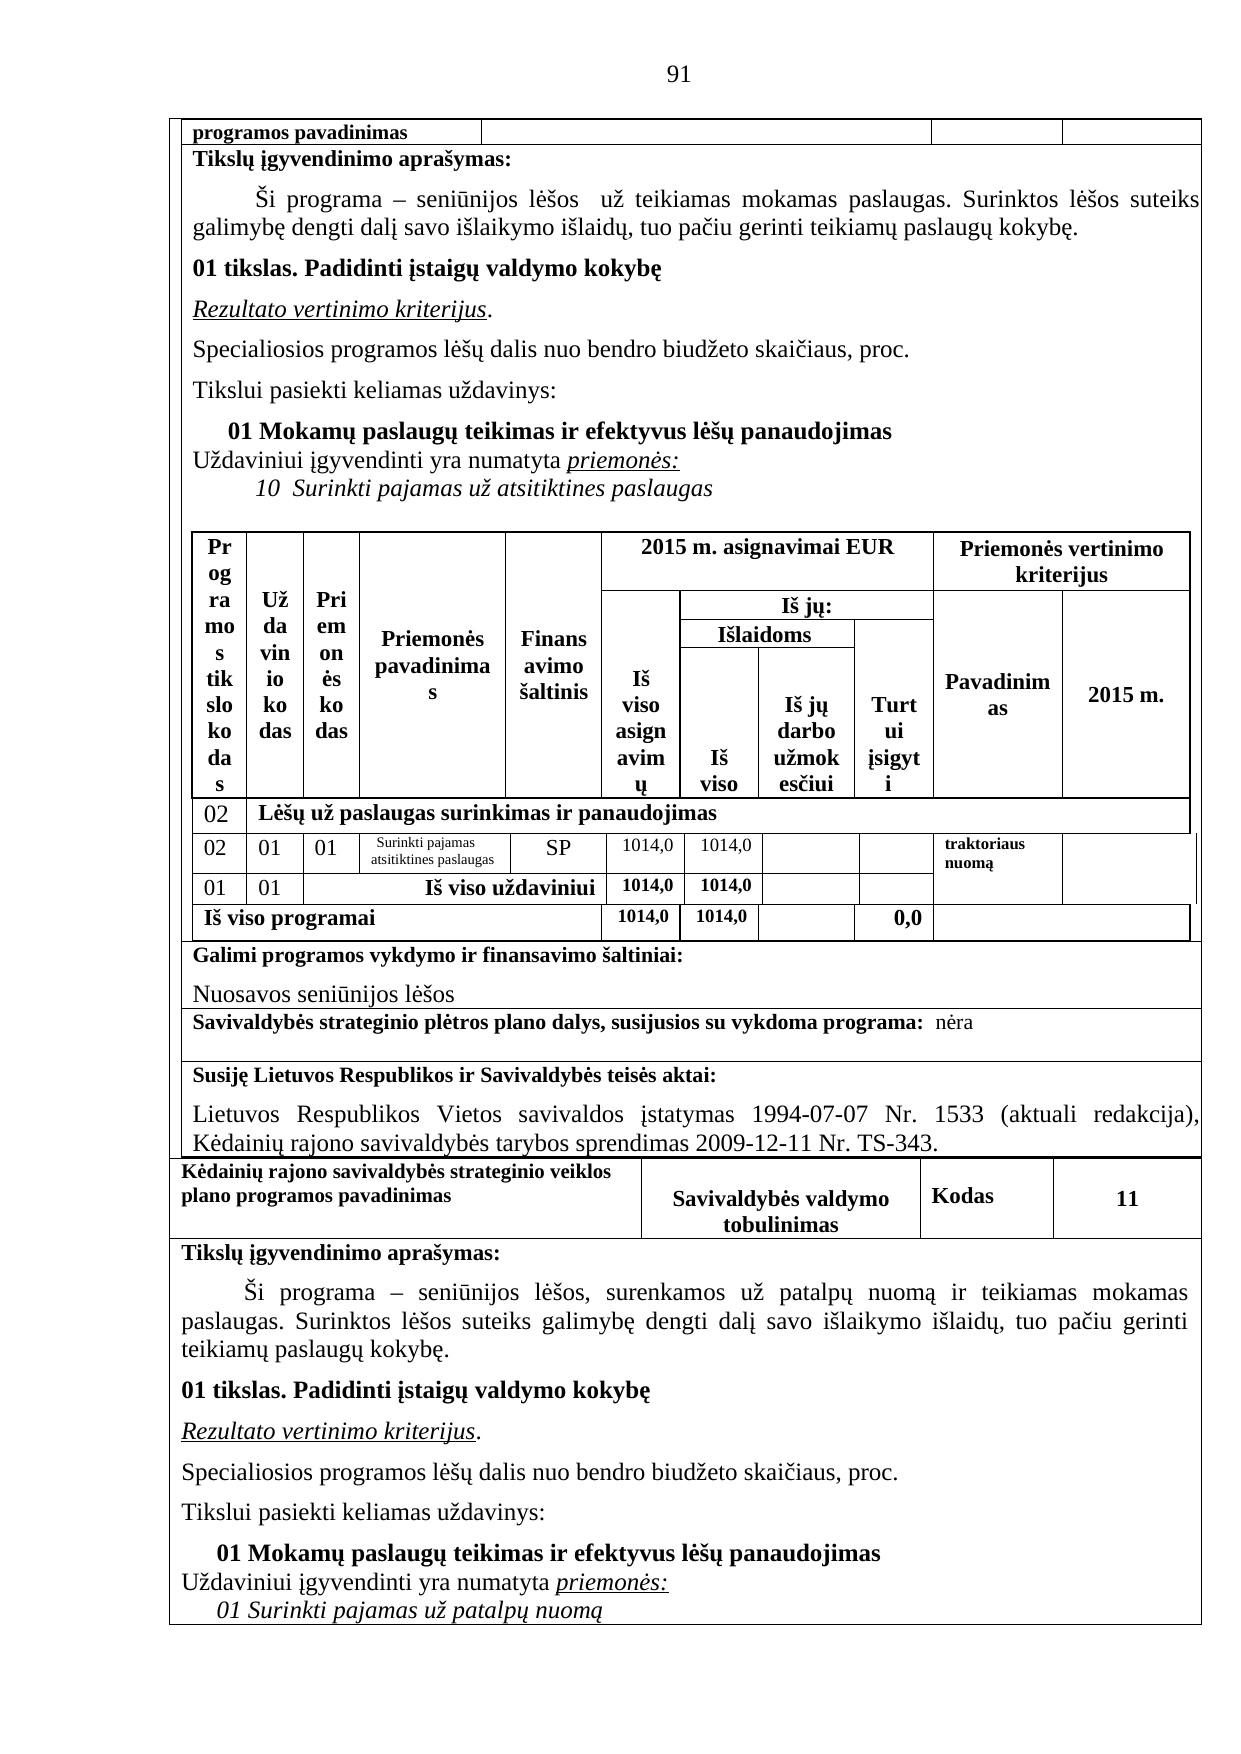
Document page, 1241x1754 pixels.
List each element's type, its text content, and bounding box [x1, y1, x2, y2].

table_cell 01 [247, 834, 303, 872]
table_cell [763, 874, 859, 903]
table_cell Iš viso [681, 648, 758, 797]
table_cell Iš jų darbo užmokesčiui [759, 648, 854, 797]
table_cell 01 [304, 834, 359, 872]
table_cell Kėdainių rajono savivaldybės strateginio veiklos plano programos pavadinimas [170, 1159, 641, 1238]
table_cell Surinkti pajamas atsitiktines paslaugas [360, 834, 510, 872]
table_cell Kodas [921, 1159, 1053, 1238]
table_cell 2015 m. [1063, 591, 1189, 797]
table_cell [1191, 647, 1196, 689]
table_header Priemonės kodas [304, 533, 359, 797]
table_cell Turtui įsigyti [855, 620, 933, 797]
table_header [482, 120, 931, 144]
table_header [1063, 120, 1201, 144]
table_header [932, 120, 1062, 144]
table_cell Tikslų įgyvendinimo aprašymas: Ši programa – seniūnijos lėšos už teikiamas mokamas paslaugas. Surinktos lėšos suteiks galimybę dengti dalį savo išlaikymo išlaidų, tuo pačiu gerinti teikiamų paslaugų kokybę. 01 tikslas. Padidinti įstaigų valdymo kokybę Rezultato vertinimo kriterijus. Specialiosios programos lėšų dalis nuo bendro biudžeto skaičiaus, proc. Tikslui pasiekti keliamas uždavinys: 01 Mokamų paslaugų teikimas ir efektyvus lėšų panaudojimas Uždaviniui įgyvendinti yra numatyta priemonės: 10 Surinkti pajamas už atsitiktines paslaugas [182, 145, 1201, 941]
table_cell [759, 905, 854, 940]
table_cell 0,0 [855, 905, 933, 940]
table_cell [1063, 833, 1196, 872]
table_cell 02 [193, 834, 246, 872]
table_cell Iš jų: [681, 591, 933, 618]
table_header Priemonės pavadinimas [360, 533, 505, 797]
table_cell 1014,0 [607, 834, 684, 872]
table_cell Savivaldybės valdymo tobulinimas [642, 1159, 920, 1238]
table_cell [1063, 873, 1196, 903]
table_header Priemonės vertinimo kriterijus [934, 533, 1189, 590]
table_cell [1191, 619, 1196, 647]
table_cell Iš viso programai [193, 905, 601, 940]
table_cell 1014,0 [685, 874, 762, 903]
table_cell 02 [193, 799, 246, 833]
table_cell [763, 834, 859, 872]
table_cell [860, 834, 933, 872]
table_cell Pavadinimas [934, 591, 1062, 797]
table_cell Iš viso asignavimų [602, 591, 679, 797]
table_cell 1014,0 [681, 905, 758, 940]
table_cell traktoriaus nuomą [934, 834, 1062, 872]
table_header [1191, 531, 1196, 590]
table_cell Tikslų įgyvendinimo aprašymas: Ši programa – seniūnijos lėšos, surenkamos už patalpų nuomą ir teikiamas mokamas paslaugas. Surinktos lėšos suteiks galimybę dengti dalį savo išlaikymo išlaidų, tuo pačiu gerinti teikiamų paslaugų kokybę. 01 tikslas. Padidinti įstaigų valdymo kokybę Rezultato vertinimo kriterijus. Specialiosios programos lėšų dalis nuo bendro biudžeto skaičiaus, proc. Tikslui pasiekti keliamas uždavinys: 01 Mokamų paslaugų teikimas ir efektyvus lėšų panaudojimas Uždaviniui įgyvendinti yra numatyta priemonės: 01 Surinkti pajamas už patalpų nuomą [170, 1239, 1201, 1624]
table_cell [934, 873, 1062, 903]
table_header 2015 m. asignavimai EUR [602, 533, 933, 590]
table_cell 01 [193, 874, 246, 903]
table_cell [1191, 590, 1196, 618]
table_cell 1014,0 [607, 874, 684, 903]
table_cell 1014,0 [602, 905, 679, 940]
table_cell [1191, 689, 1196, 797]
table_cell Iš viso uždaviniui [304, 874, 606, 903]
table_cell Lėšų už paslaugas surinkimas ir panaudojimas [247, 799, 1189, 833]
table_header Programos tikslo kodas [193, 533, 246, 797]
table_cell Išlaidoms [681, 620, 854, 647]
table_cell [934, 905, 1189, 940]
table_cell [1191, 904, 1196, 940]
table_cell 01 [247, 874, 303, 903]
table_cell [860, 874, 933, 903]
table_cell 1014,0 [685, 834, 762, 872]
table_cell SP [511, 834, 606, 872]
table_header Uždavinio kodas [247, 533, 303, 797]
table_cell Savivaldybės strateginio plėtros plano dalys, susijusios su vykdoma programa: nėra [182, 1009, 1201, 1061]
table_cell Susiję Lietuvos Respublikos ir Savivaldybės teisės aktai: Lietuvos Respublikos Vietos savivaldos įstatymas 1994-07-07 Nr. 1533 (aktuali redakcija), Kėdainių rajono savivaldybės tarybos sprendimas 2009-12-11 Nr. TS-343. [182, 1062, 1201, 1156]
table_cell 11 [1054, 1159, 1201, 1238]
table_header Finansavimo šaltinis [506, 533, 601, 797]
table_cell [1191, 797, 1196, 833]
table_header programos pavadinimas [182, 120, 481, 144]
table_cell Galimi programos vykdymo ir finansavimo šaltiniai: Nuosavos seniūnijos lėšos [182, 942, 1201, 1008]
